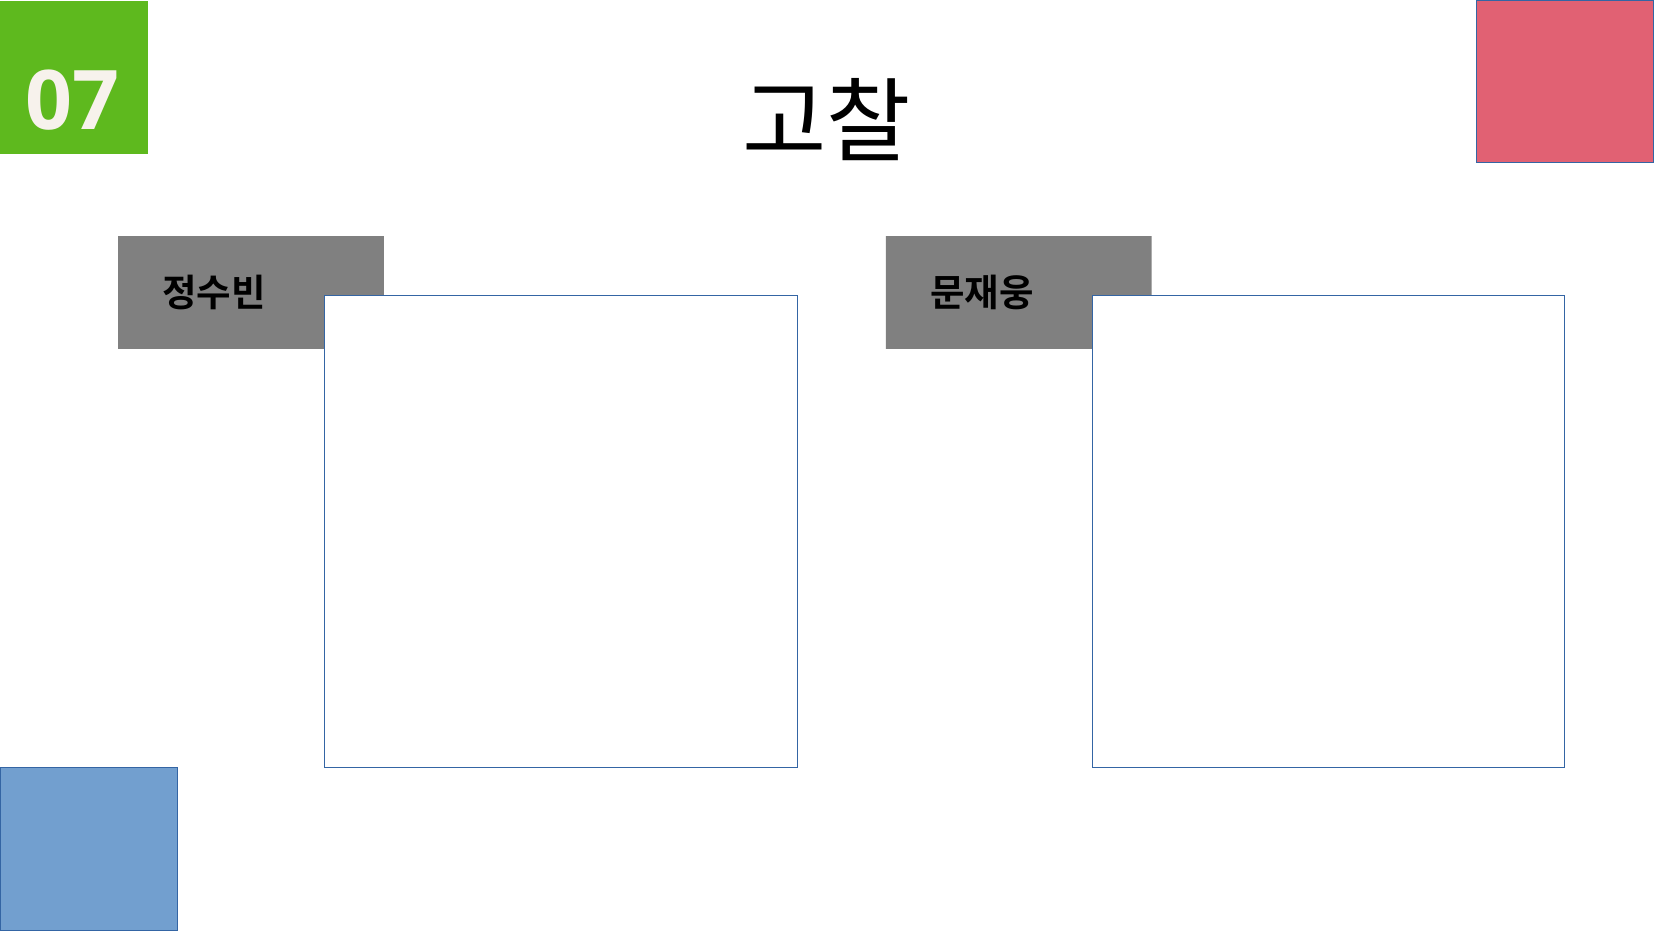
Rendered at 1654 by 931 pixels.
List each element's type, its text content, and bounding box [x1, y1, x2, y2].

text_box [0, 767, 178, 931]
text_box [885, 236, 1565, 768]
text_box 문재웅 [915, 255, 1270, 325]
text_box [118, 236, 798, 768]
text_box 정수빈 [147, 255, 502, 325]
text_box [0, 1, 148, 154]
title 고찰 [82, 37, 1571, 193]
text_box 07 [8, 6, 137, 147]
text_box [1476, 0, 1654, 163]
